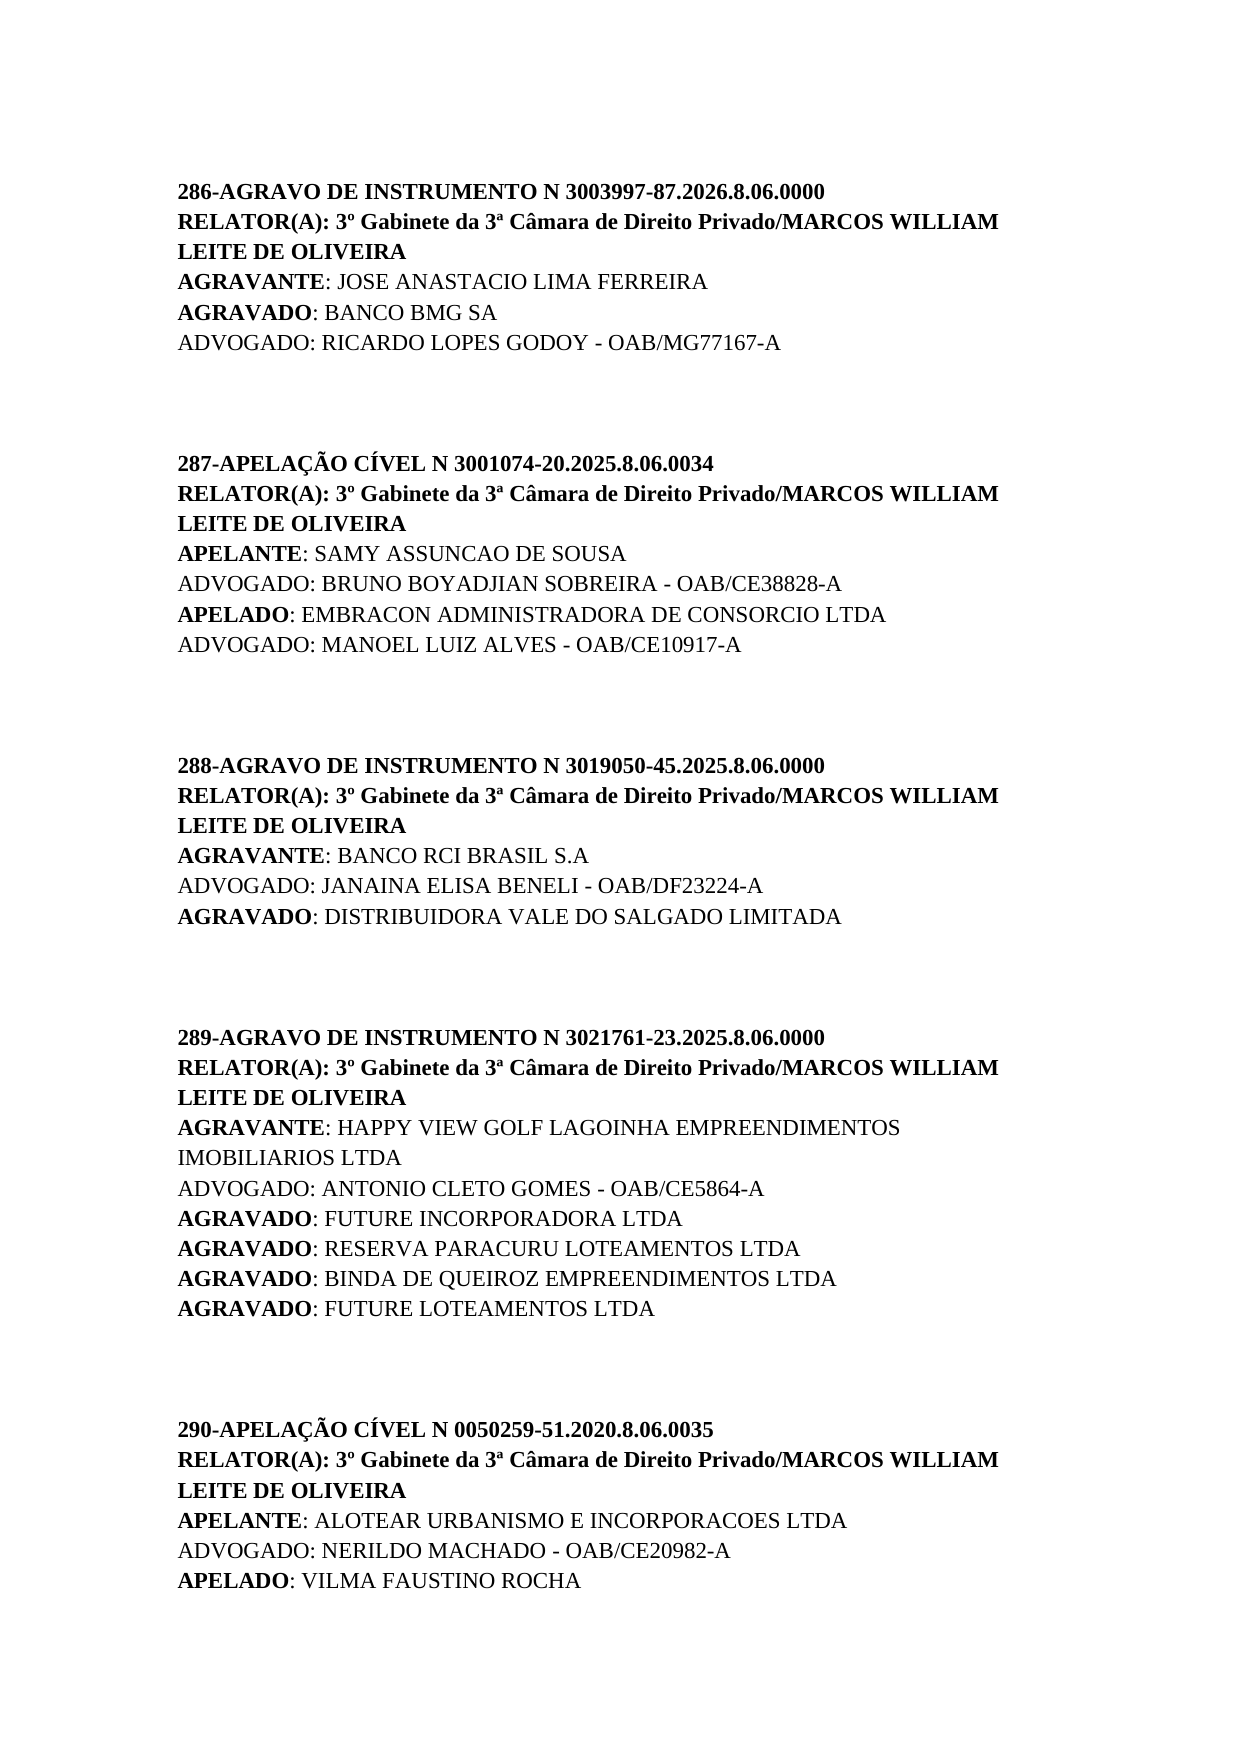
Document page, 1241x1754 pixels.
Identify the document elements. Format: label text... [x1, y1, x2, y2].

text 286-AGRAVO DE INSTRUMENTO N 3003997-87.2026.8.06.0000 RELATOR(A): 3º Gabinete da 3ª Câmara de Direito Privado/MARCOS WILLIAM LEITE DE OLIVEIRA AGRAVANTE: JOSE ANASTACIO LIMA FERREIRA AGRAVADO: BANCO BMG SA ADVOGADO: RICARDO LOPES GODOY - OAB/MG77167-A 287-APELAÇÃO CÍVEL N 3001074-20.2025.8.06.0034 RELATOR(A): 3º Gabinete da 3ª Câmara de Direito Privado/MARCOS WILLIAM LEITE DE OLIVEIRA APELANTE: SAMY ASSUNCAO DE SOUSA ADVOGADO: BRUNO BOYADJIAN SOBREIRA - OAB/CE38828-A APELADO: EMBRACON ADMINISTRADORA DE CONSORCIO LTDA ADVOGADO: MANOEL LUIZ ALVES - OAB/CE10917-A 288-AGRAVO DE INSTRUMENTO N 3019050-45.2025.8.06.0000 RELATOR(A): 3º Gabinete da 3ª Câmara de Direito Privado/MARCOS WILLIAM LEITE DE OLIVEIRA AGRAVANTE: BANCO RCI BRASIL S.A ADVOGADO: JANAINA ELISA BENELI - OAB/DF23224-A AGRAVADO: DISTRIBUIDORA VALE DO SALGADO LIMITADA 289-AGRAVO DE INSTRUMENTO N 3021761-23.2025.8.06.0000 RELATOR(A): 3º Gabinete da 3ª Câmara de Direito Privado/MARCOS WILLIAM LEITE DE OLIVEIRA AGRAVANTE: HAPPY VIEW GOLF LAGOINHA EMPREENDIMENTOS IMOBILIARIOS LTDA ADVOGADO: ANTONIO CLETO GOMES - OAB/CE5864-A AGRAVADO: FUTURE INCORPORADORA LTDA AGRAVADO: RESERVA PARACURU LOTEAMENTOS LTDA AGRAVADO: BINDA DE QUEIROZ EMPREENDIMENTOS LTDA AGRAVADO: FUTURE LOTEAMENTOS LTDA 290-APELAÇÃO CÍVEL N 0050259-51.2020.8.06.0035 RELATOR(A): 3º Gabinete da 3ª Câmara de Direito Privado/MARCOS WILLIAM LEITE DE OLIVEIRA APELANTE: ALOTEAR URBANISMO E INCORPORACOES LTDA ADVOGADO: NERILDO MACHADO - OAB/CE20982-A APELADO: VILMA FAUSTINO ROCHA [177, 148, 1063, 1594]
